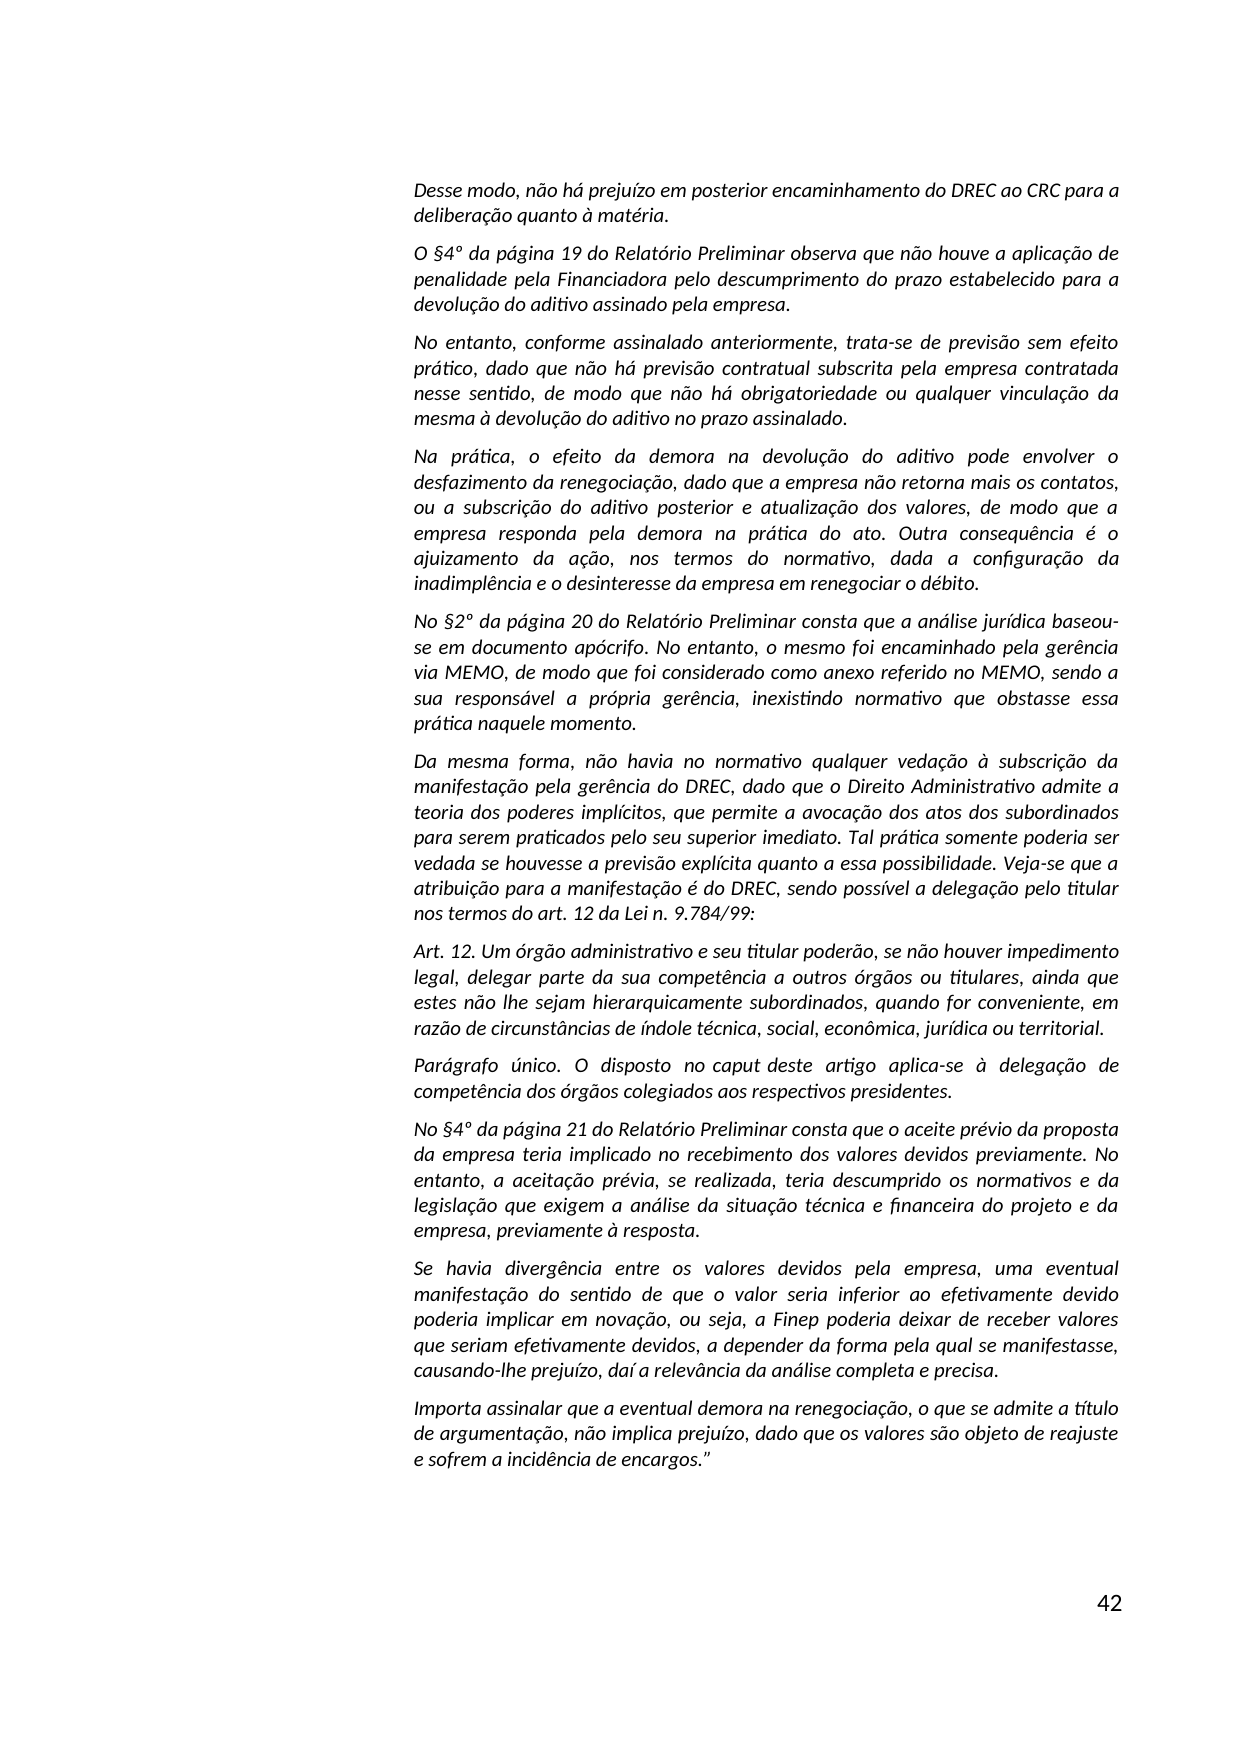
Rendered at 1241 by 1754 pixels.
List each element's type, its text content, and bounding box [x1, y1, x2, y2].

text No §4º da página 21 do Relatório Preliminar consta que o aceite prévio da proposta da empresa teria implicado no recebimento dos valores devidos previamente. No entanto, a aceitação prévia, se realizada, teria descumprido os normativos e da legislação que exigem a análise da situação técnica e financeira do projeto e da empresa, previamente à resposta. [413, 1116, 1122, 1243]
text Parágrafo único. O disposto no caput deste artigo aplica-se à delegação de competência dos órgãos colegiados aos respectivos presidentes. [413, 1053, 1122, 1103]
text Importa assinalar que a eventual demora na renegociação, o que se admite a título de argumentação, não implica prejuízo, dado que os valores são objeto de reajuste e sofrem a incidência de encargos.” [413, 1395, 1122, 1471]
text Se havia divergência entre os valores devidos pela empresa, uma eventual manifestação do sentido de que o valor seria inferior ao efetivamente devido poderia implicar em novação, ou seja, a Finep poderia deixar de receber valores que seriam efetivamente devidos, a depender da forma pela qual se manifestasse, causando-lhe prejuízo, daí a relevância da análise completa e precisa. [413, 1256, 1122, 1383]
text No §2º da página 20 do Relatório Preliminar consta que a análise jurídica baseou-se em documento apócrifo. No entanto, o mesmo foi encaminhado pela gerência via MEMO, de modo que foi considerado como anexo referido no MEMO, sendo a sua responsável a própria gerência, inexistindo normativo que obstasse essa prática naquele momento. [413, 608, 1122, 736]
text Art. 12. Um órgão administrativo e seu titular poderão, se não houver impedimento legal, delegar parte da sua competência a outros órgãos ou titulares, ainda que estes não lhe sejam hierarquicamente subordinados, quando for conveniente, em razão de circunstâncias de índole técnica, social, econômica, jurídica ou territorial. [413, 938, 1122, 1040]
text Desse modo, não há prejuízo em posterior encaminhamento do DREC ao CRC para a deliberação quanto à matéria. [413, 177, 1122, 228]
text No entanto, conforme assinalado anteriormente, trata-se de previsão sem efeito prático, dado que não há previsão contratual subscrita pela empresa contratada nesse sentido, de modo que não há obrigatoriedade ou qualquer vinculação da mesma à devolução do aditivo no prazo assinalado. [413, 329, 1122, 431]
text O §4º da página 19 do Relatório Preliminar observa que não houve a aplicação de penalidade pela Financiadora pelo descumprimento do prazo estabelecido para a devolução do aditivo assinado pela empresa. [413, 241, 1122, 317]
text Na prática, o efeito da demora na devolução do aditivo pode envolver o desfazimento da renegociação, dado que a empresa não retorna mais os contatos, ou a subscrição do aditivo posterior e atualização dos valores, de modo que a empresa responda pela demora na prática do ato. Outra consequência é o ajuizamento da ação, nos termos do normativo, dada a configuração da inadimplência e o desinteresse da empresa em renegociar o débito. [413, 443, 1122, 596]
text Da mesma forma, não havia no normativo qualquer vedação à subscrição da manifestação pela gerência do DREC, dado que o Direito Administrativo admite a teoria dos poderes implícitos, que permite a avocação dos atos dos subordinados para serem praticados pelo seu superior imediato. Tal prática somente poderia ser vedada se houvesse a previsão explícita quanto a essa possibilidade. Veja-se que a atribuição para a manifestação é do DREC, sendo possível a delegação pelo titular nos termos do art. 12 da Lei n. 9.784/99: [413, 748, 1122, 926]
